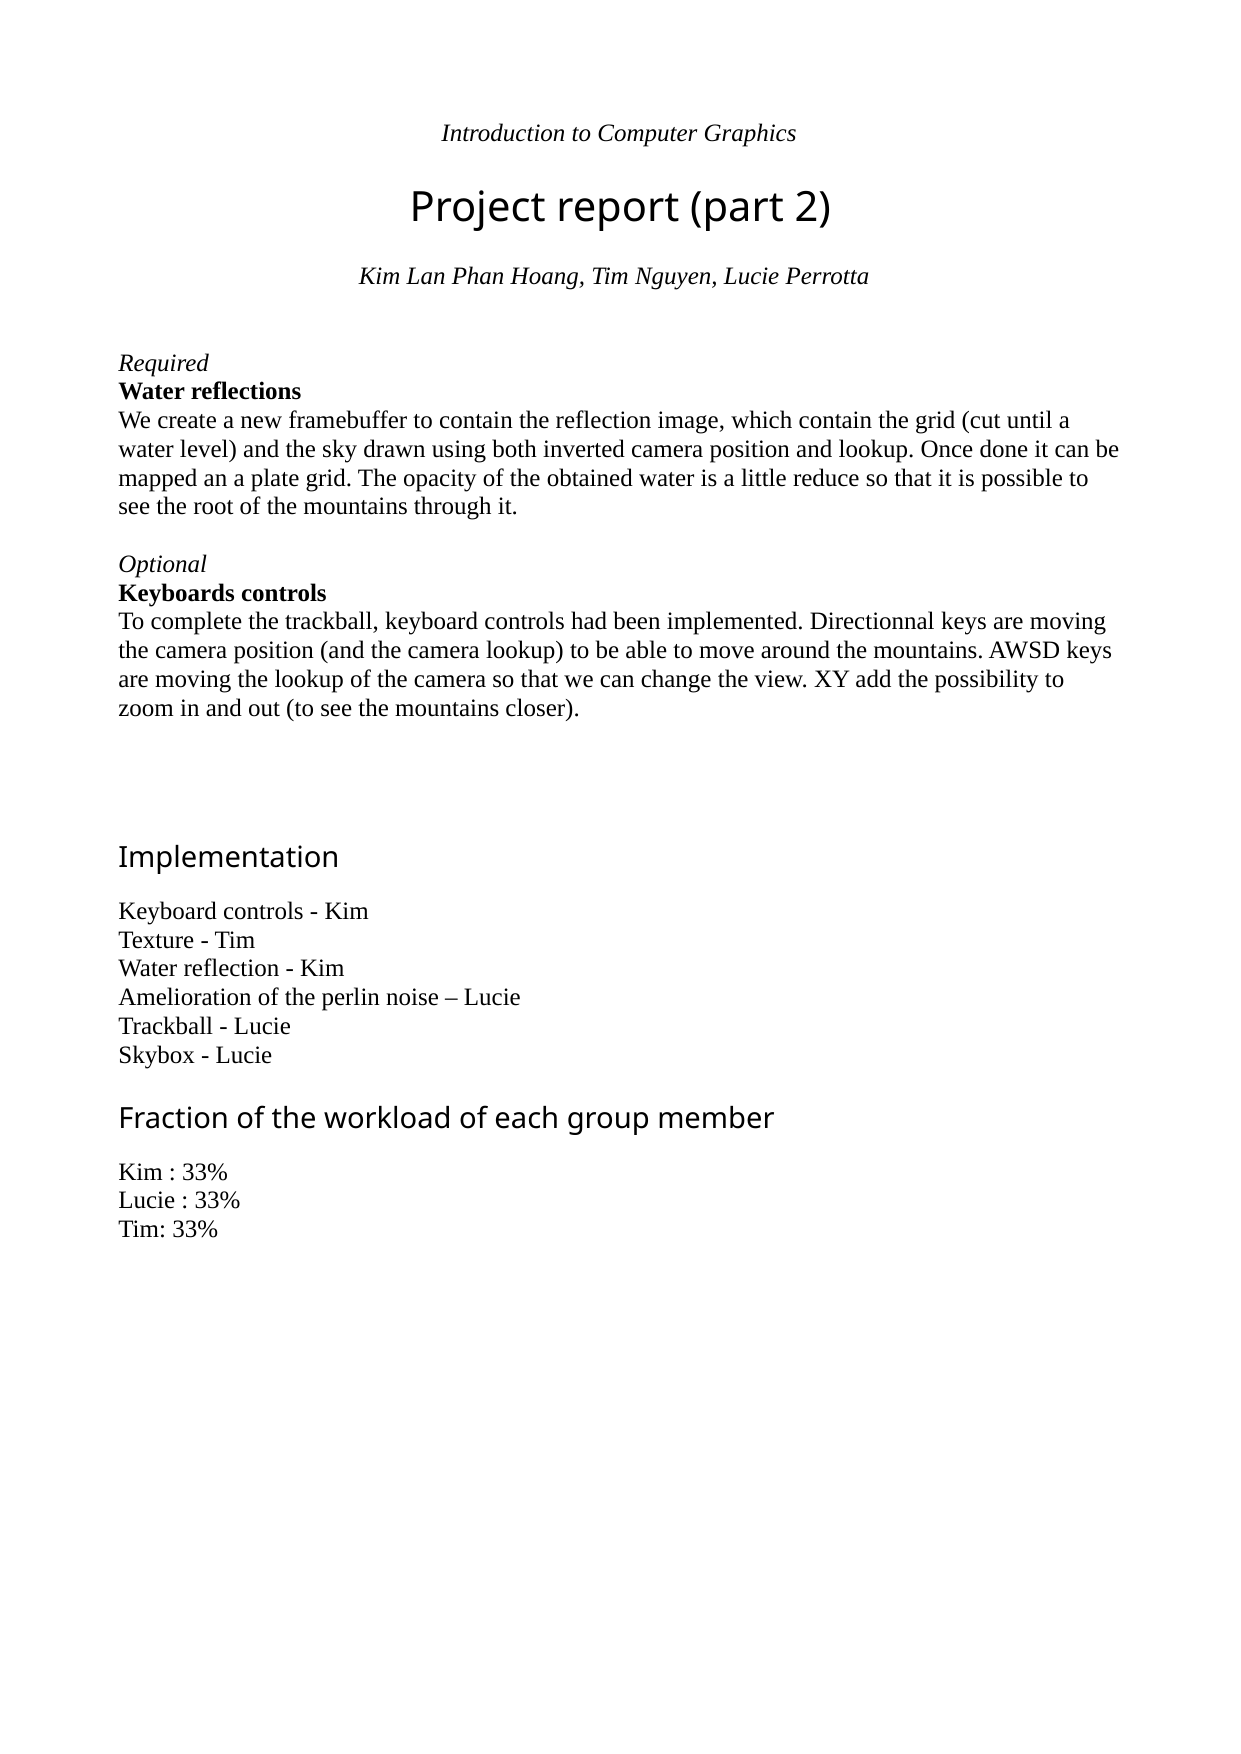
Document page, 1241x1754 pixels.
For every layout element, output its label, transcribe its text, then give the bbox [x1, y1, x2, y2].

text Water reflections [118, 376, 1122, 405]
text Texture - Tim [118, 925, 1122, 953]
text We create a new framebuffer to contain the reflection image, which contain the grid (cut until a water level) and the sky drawn using both inverted camera position and lookup. Once done it can be mapped an a plate grid. The opacity of the obtained water is a little reduce so that it is possible to see the root of the mountains through it. [118, 405, 1122, 520]
text Trackball - Lucie [118, 1011, 1122, 1040]
text Project report (part 2) [118, 176, 1122, 233]
text To complete the trackball, keyboard controls had been implemented. Directionnal keys are moving the camera position (and the camera lookup) to be able to move around the mountains. AWSD keys are moving the lookup of the camera so that we can change the view. XY add the possibility to zoom in and out (to see the mountains closer). [118, 606, 1122, 721]
text Required [118, 348, 1122, 376]
text Optional [118, 549, 1122, 578]
text Water reflection - Kim [118, 953, 1122, 982]
text Implementation [118, 836, 1122, 876]
text Lucie : 33% [118, 1185, 1122, 1214]
text Kim Lan Phan Hoang, Tim Nguyen, Lucie Perrotta [118, 261, 1122, 290]
text Skybox - Lucie [118, 1040, 1122, 1068]
text Tim: 33% [118, 1214, 1122, 1243]
text Keyboard controls - Kim [118, 896, 1122, 925]
text Keyboards controls [118, 578, 1122, 606]
text Kim : 33% [118, 1157, 1122, 1185]
text Fraction of the workload of each group member [118, 1097, 1122, 1137]
text Amelioration of the perlin noise – Lucie [118, 982, 1122, 1011]
